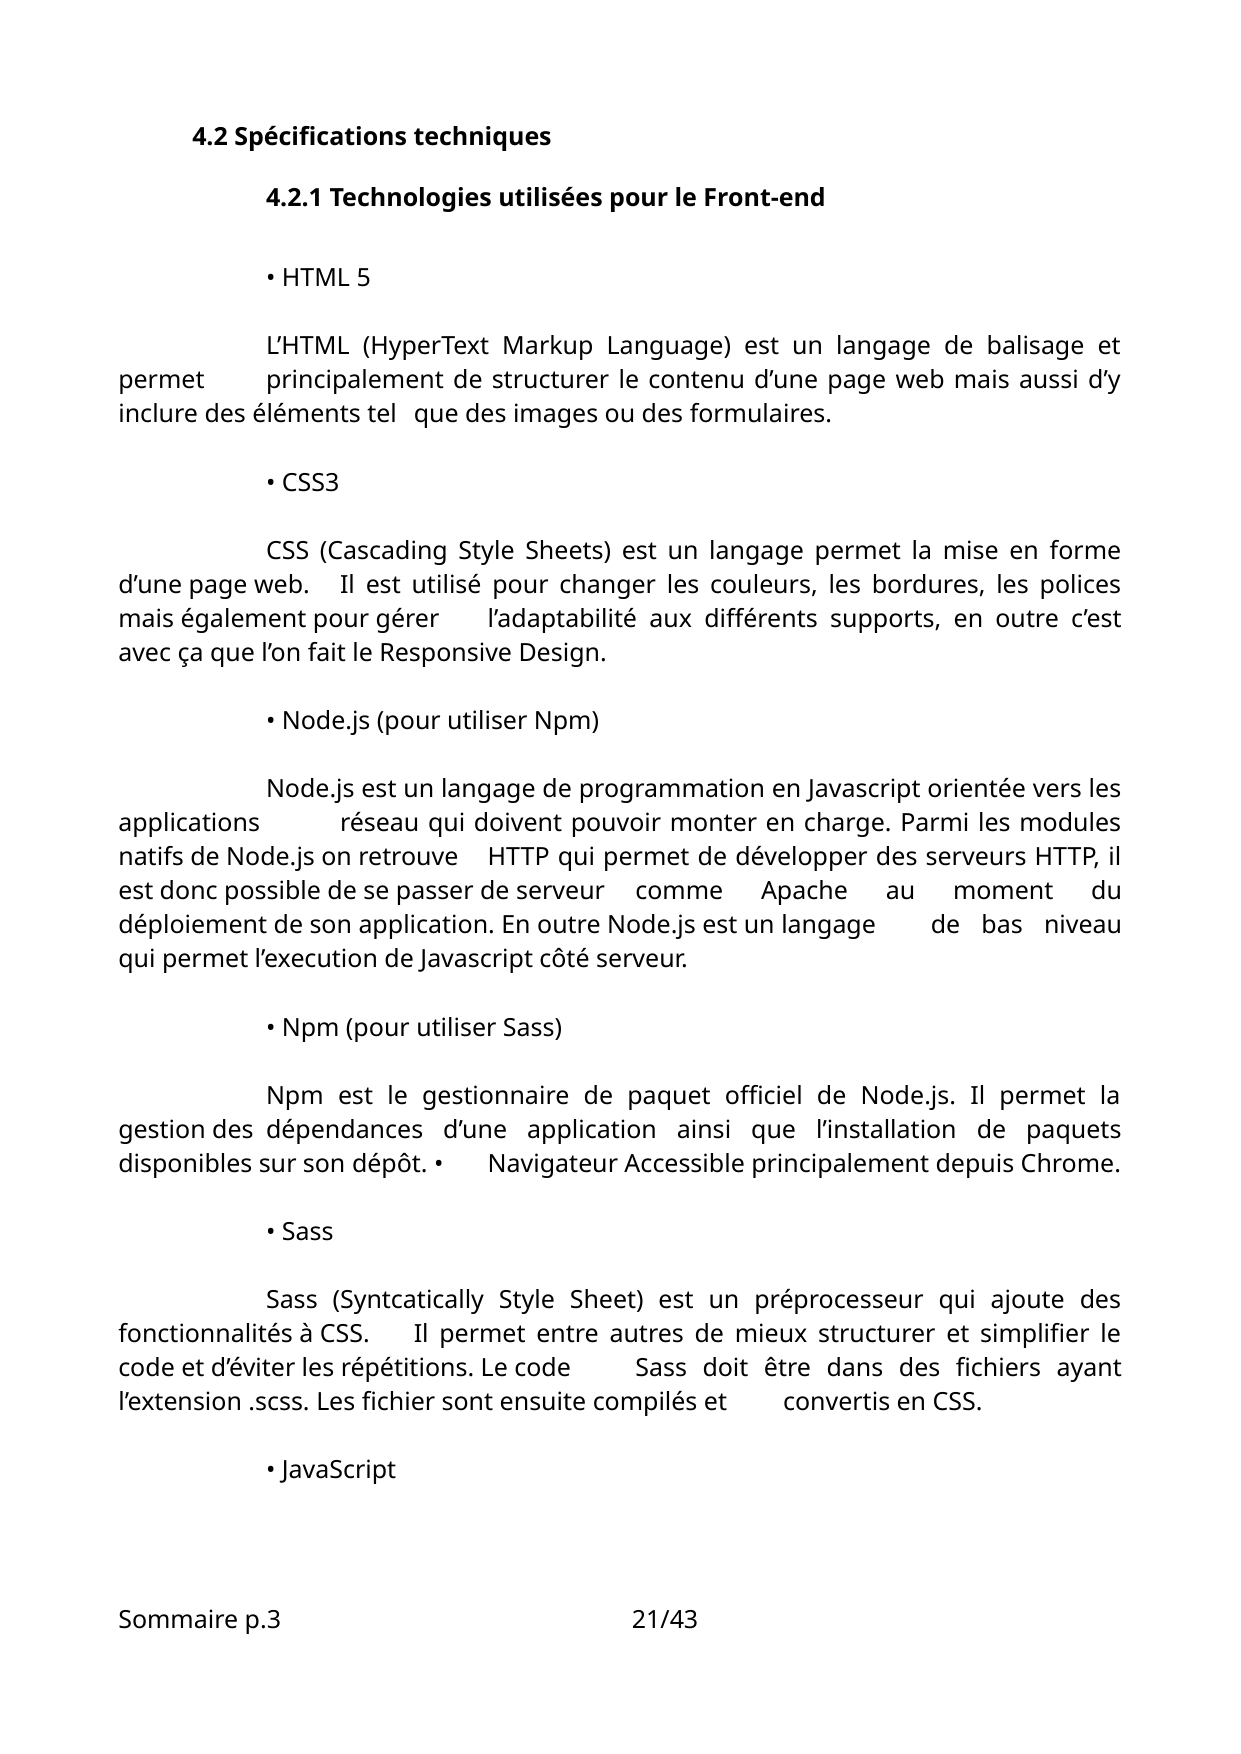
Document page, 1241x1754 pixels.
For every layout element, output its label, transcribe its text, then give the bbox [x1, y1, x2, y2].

text • Sass [118, 1214, 1122, 1248]
text Npm est le gestionnaire de paquet officiel de Node.js. Il permet la gestion des dépendances d’une application ainsi que l’installation de paquets disponibles sur son dépôt. • Navigateur Accessible principalement depuis Chrome. [118, 1077, 1122, 1179]
text L’HTML (HyperText Markup Language) est un langage de balisage et permet principalement de structurer le contenu d’une page web mais aussi d’y inclure des éléments tel que des images ou des formulaires. [118, 328, 1122, 430]
subtitle 4.2 Spécifications techniques [118, 118, 1122, 152]
text • CSS3 [118, 464, 1122, 498]
text CSS (Cascading Style Sheets) est un langage permet la mise en forme d’une page web. Il est utilisé pour changer les couleurs, les bordures, les polices mais également pour gérer l’adaptabilité aux différents supports, en outre c’est avec ça que l’on fait le Responsive Design. [118, 532, 1122, 669]
text • Node.js (pour utiliser Npm) [118, 703, 1122, 737]
text • HTML 5 [118, 260, 1122, 294]
subtitle 4.2.1 Technologies utilisées pour le Front-end [118, 179, 1122, 213]
text • Npm (pour utiliser Sass) [118, 1009, 1122, 1043]
text Sass (Syntcatically Style Sheet) est un préprocesseur qui ajoute des fonctionnalités à CSS. Il permet entre autres de mieux structurer et simplifier le code et d’éviter les répétitions. Le code Sass doit être dans des fichiers ayant l’extension .scss. Les fichier sont ensuite compilés et convertis en CSS. [118, 1282, 1122, 1418]
text Node.js est un langage de programmation en Javascript orientée vers les applications réseau qui doivent pouvoir monter en charge. Parmi les modules natifs de Node.js on retrouve HTTP qui permet de développer des serveurs HTTP, il est donc possible de se passer de serveur comme Apache au moment du déploiement de son application. En outre Node.js est un langage de bas niveau qui permet l’execution de Javascript côté serveur. [118, 771, 1122, 975]
text • JavaScript [118, 1452, 1122, 1486]
